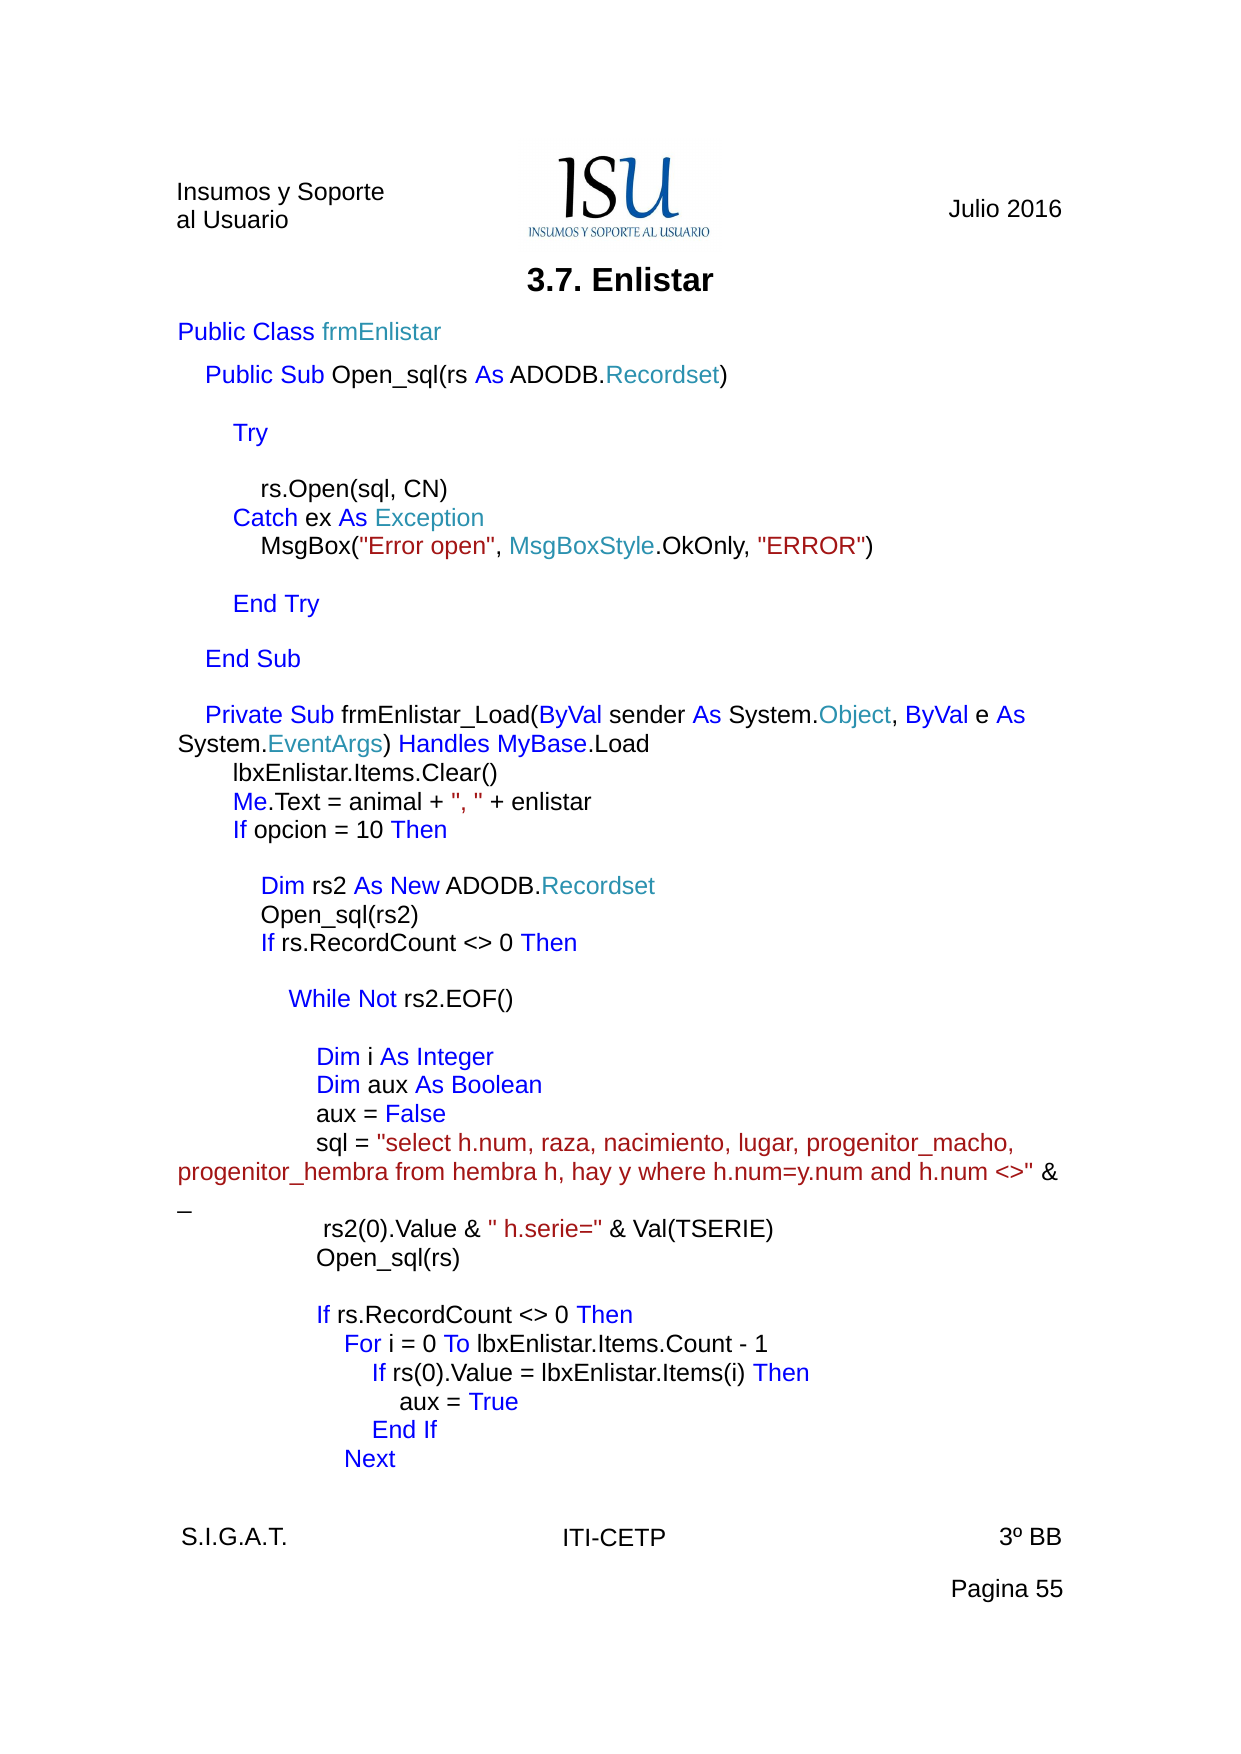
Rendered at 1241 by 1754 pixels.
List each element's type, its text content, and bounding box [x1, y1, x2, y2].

text If rs.RecordCount <> 0 Then [177, 1300, 1063, 1329]
text Try [177, 418, 1063, 447]
text Catch ex As Exception [177, 502, 1063, 531]
picture [517, 138, 723, 252]
text 3.7. Enlistar [177, 260, 1063, 298]
text rs.Open(sql, CN) [177, 474, 1063, 502]
text Open_sql(rs) [177, 1243, 1063, 1272]
text End If [177, 1415, 1063, 1444]
text Open_sql(rs2) [177, 900, 1063, 928]
text If rs(0).Value = lbxEnlistar.Items(i) Then [177, 1358, 1063, 1387]
text Dim aux As Boolean [177, 1070, 1063, 1099]
text If opcion = 10 Then [177, 815, 1063, 844]
text rs2(0).Value & " h.serie=" & Val(TSERIE) [177, 1214, 1063, 1243]
text Private Sub frmEnlistar_Load(ByVal sender As System.Object, ByVal e As System.EventArgs) Handles MyBase.Load [177, 700, 1063, 758]
text aux = True [177, 1387, 1063, 1415]
text Me.Text = animal + ", " + enlistar [177, 786, 1063, 815]
text For i = 0 To lbxEnlistar.Items.Count - 1 [177, 1329, 1063, 1358]
text If rs.RecordCount <> 0 Then [177, 928, 1063, 957]
text Dim rs2 As New ADODB.Recordset [177, 871, 1063, 900]
text Public Class frmEnlistar [177, 317, 1063, 346]
text Public Sub Open_sql(rs As ADODB.Recordset) [177, 361, 1063, 389]
text MsgBox("Error open", MsgBoxStyle.OkOnly, "ERROR") [177, 531, 1063, 560]
text While Not rs2.EOF() [177, 984, 1063, 1013]
text aux = False [177, 1099, 1063, 1128]
text lbxEnlistar.Items.Clear() [177, 758, 1063, 786]
text sql = "select h.num, raza, nacimiento, lugar, progenitor_macho, progenitor_hembra from hembra h, hay y where h.num=y.num and h.num <>" & _ [177, 1128, 1063, 1214]
text End Sub [177, 644, 1063, 673]
text Next [177, 1444, 1063, 1473]
text Dim i As Integer [177, 1042, 1063, 1070]
text End Try [177, 589, 1063, 617]
